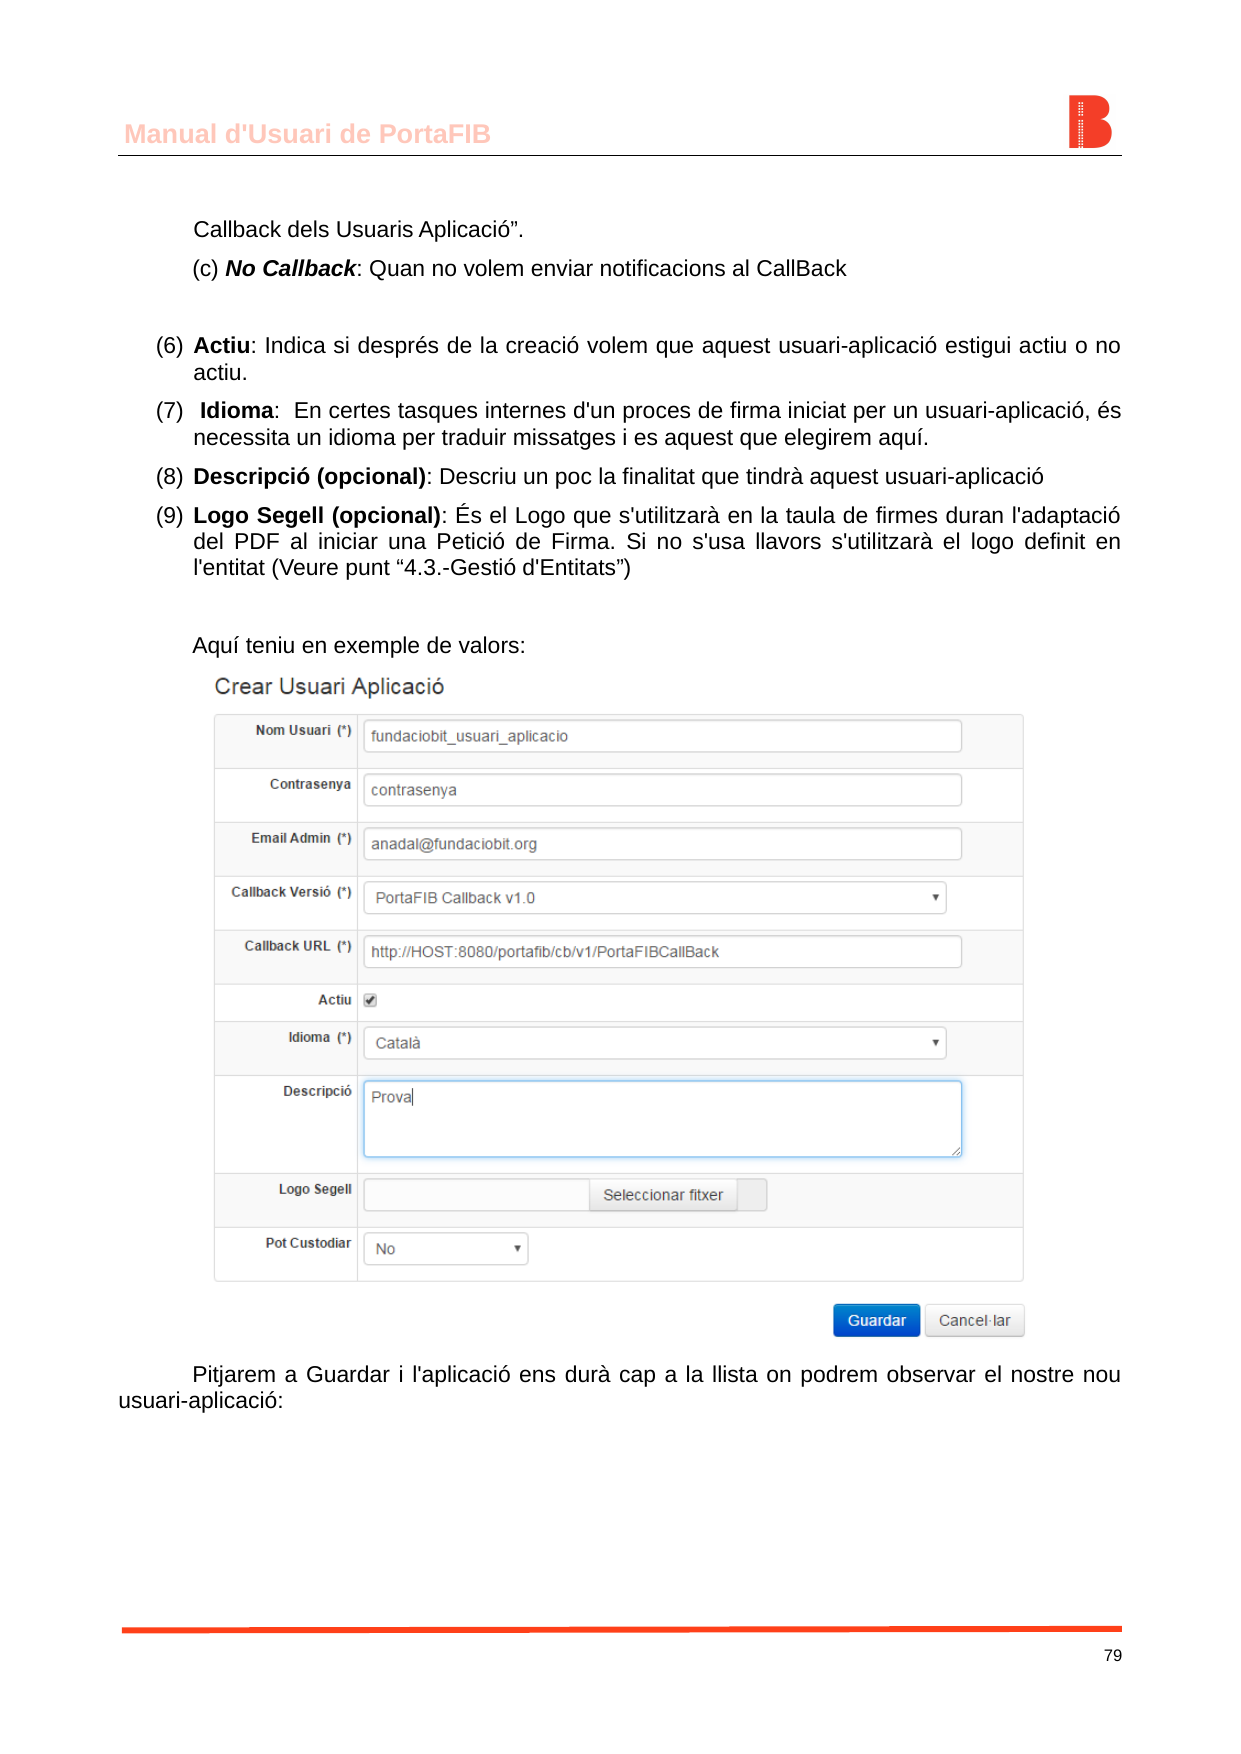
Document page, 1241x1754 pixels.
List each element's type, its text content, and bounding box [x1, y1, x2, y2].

picture [204, 670, 1036, 1349]
text Pitjarem a Guardar i l'aplicació ens durà cap a la llista on podrem observar el nostre nou usuari-aplicació: [118, 1361, 1122, 1414]
list Actiu: Indica si després de la creació volem que aquest usuari-aplicació estigui actiu o no actiu. [156, 332, 1122, 385]
text Aquí teniu en exemple de valors: [118, 632, 1122, 658]
picture [1063, 94, 1117, 150]
text (c) No Callback: Quan no volem enviar notificacions al CallBack [118, 254, 1122, 281]
list Logo Segell (opcional): És el Logo que s'utilitzarà en la taula de firmes duran l'adaptació del PDF al iniciar una Petició de Firma. Si no s'usa llavors s'utilitzarà el logo definit en l'entitat (Veure punt “4.3.-Gestió d'Entitats”) [156, 502, 1122, 581]
list Idioma: En certes tasques internes d'un proces de firma iniciat per un usuari-aplicació, és necessita un idioma per traduir missatges i es aquest que elegirem aquí. [156, 397, 1122, 450]
list Descripció (opcional): Descriu un poc la finalitat que tindrà aquest usuari-aplicació [156, 463, 1122, 489]
list Callback dels Usuaris Aplicació”. [156, 216, 1122, 242]
